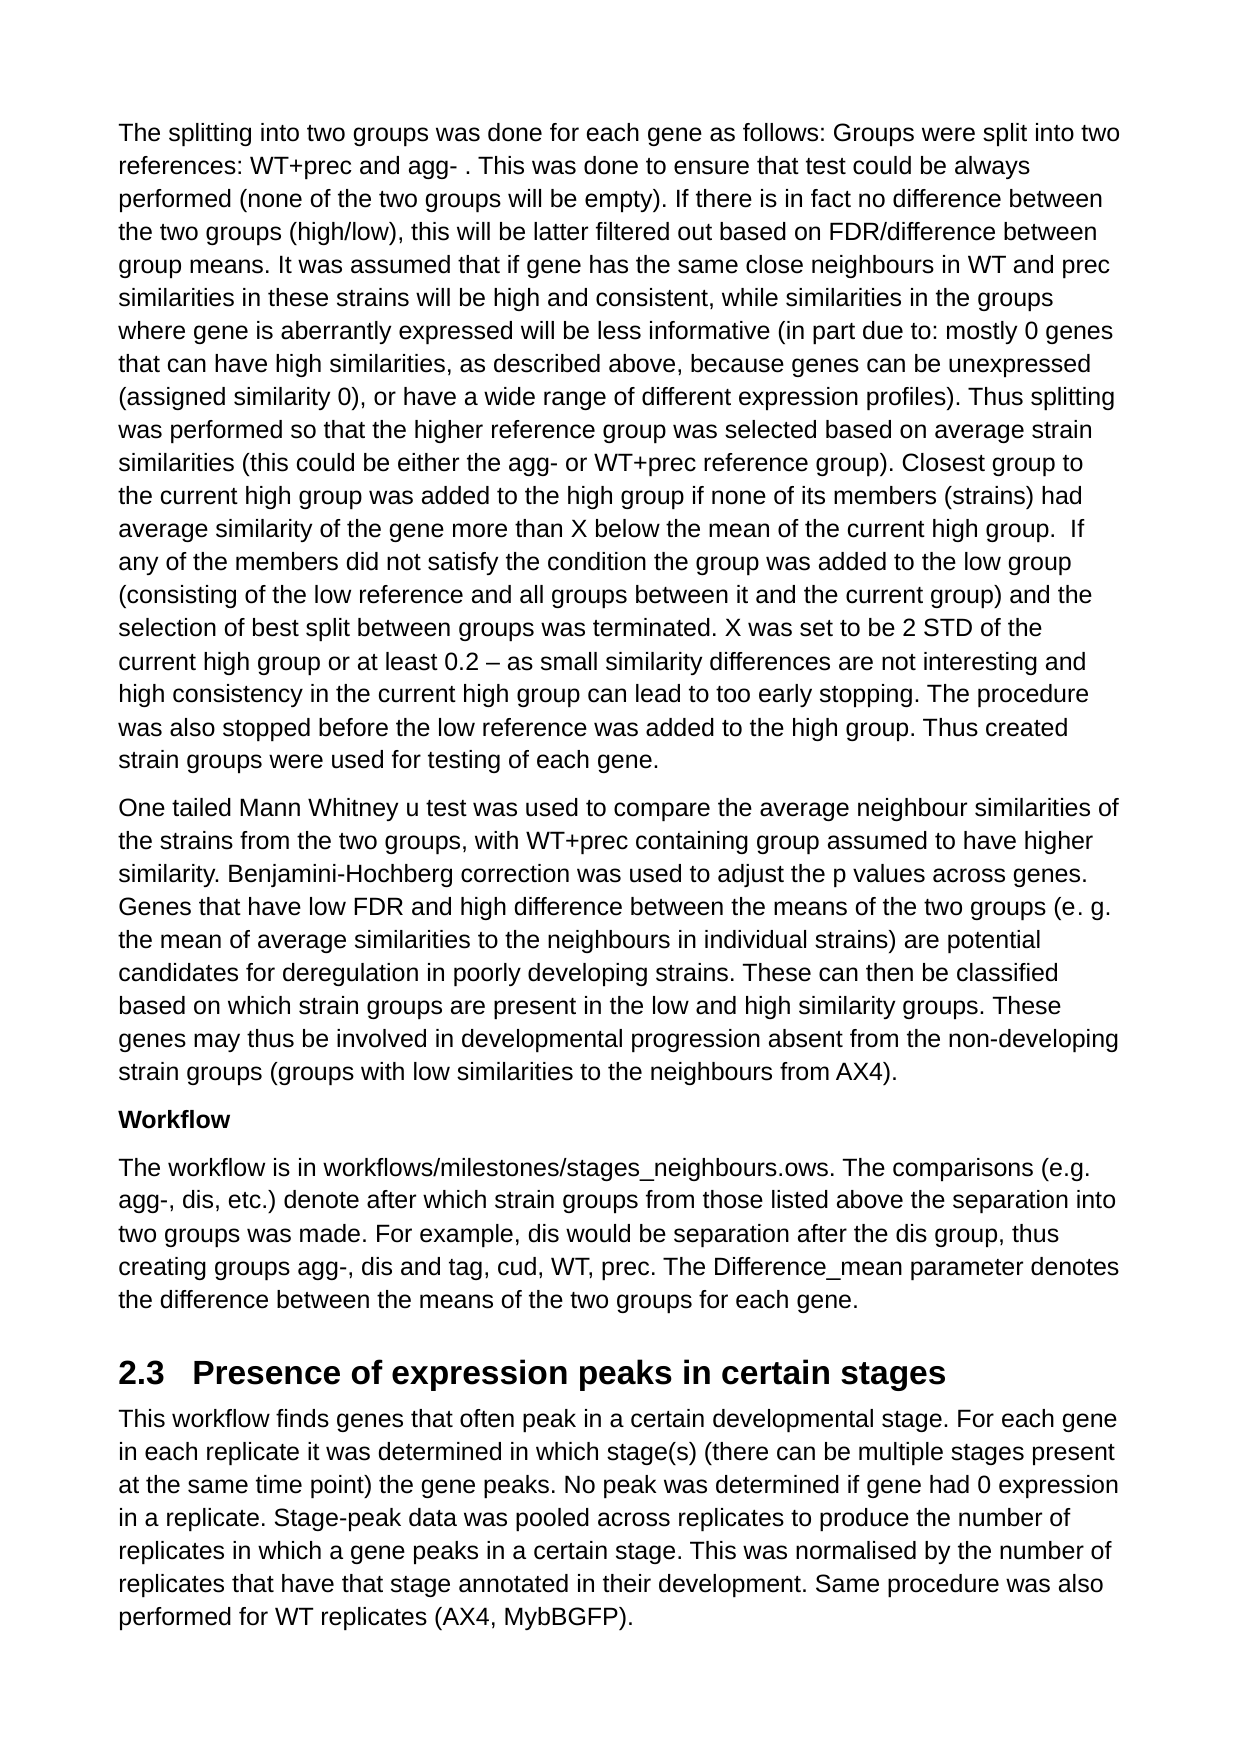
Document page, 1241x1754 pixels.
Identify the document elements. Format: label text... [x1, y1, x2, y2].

text The workflow is in workflows/milestones/stages_neighbours.ows. The comparisons (e.g. agg-, dis, etc.) denote after which strain groups from those listed above the separation into two groups was made. For example, dis would be separation after the dis group, thus creating groups agg-, dis and tag, cud, WT, prec. The Difference_mean parameter denotes the difference between the means of the two groups for each gene. [118, 1152, 1122, 1313]
text One tailed Mann Whitney u test was used to compare the average neighbour similarities of the strains from the two groups, with WT+prec containing group assumed to have higher similarity. Benjamini-Hochberg correction was used to adjust the p values across genes. Genes that have low FDR and high difference between the means of the two groups (e. g. the mean of average similarities to the neighbours in individual strains) are potential candidates for deregulation in poorly developing strains. These can then be classified based on which strain groups are present in the low and high similarity groups. These genes may thus be involved in developmental progression absent from the non-developing strain groups (groups with low similarities to the neighbours from AX4). [118, 793, 1122, 1086]
text This workflow finds genes that often peak in a certain developmental stage. For each gene in each replicate it was determined in which stage(s) (there can be multiple stages present at the same time point) the gene peaks. No peak was determined if gene had 0 expression in a replicate. Stage-peak data was pooled across replicates to produce the number of replicates in which a gene peaks in a certain stage. This was normalised by the number of replicates that have that stage annotated in their development. Same procedure was also performed for WT replicates (AX4, MybBGFP). [118, 1404, 1122, 1631]
text The splitting into two groups was done for each gene as follows: Groups were split into two references: WT+prec and agg- . This was done to ensure that test could be always performed (none of the two groups will be empty). If there is in fact no difference between the two groups (high/low), this will be latter filtered out based on FDR/difference between group means. It was assumed that if gene has the same close neighbours in WT and prec similarities in these strains will be high and consistent, while similarities in the groups where gene is aberrantly expressed will be less informative (in part due to: mostly 0 genes that can have high similarities, as described above, because genes can be unexpressed (assigned similarity 0), or have a wide range of different expression profiles). Thus splitting was performed so that the higher reference group was selected based on average strain similarities (this could be either the agg- or WT+prec reference group). Closest group to the current high group was added to the high group if none of its members (strains) had average similarity of the gene more than X below the mean of the current high group. If any of the members did not satisfy the condition the group was added to the low group (consisting of the low reference and all groups between it and the current group) and the selection of best split between groups was terminated. X was set to be 2 STD of the current high group or at least 0.2 – as small similarity differences are not interesting and high consistency in the current high group can lead to too early stopping. The procedure was also stopped before the low reference was added to the high group. Thus created strain groups were used for testing of each gene. [118, 118, 1122, 774]
text Workflow [118, 1105, 1122, 1134]
subtitle Presence of expression peaks in certain stages [118, 1353, 1122, 1392]
